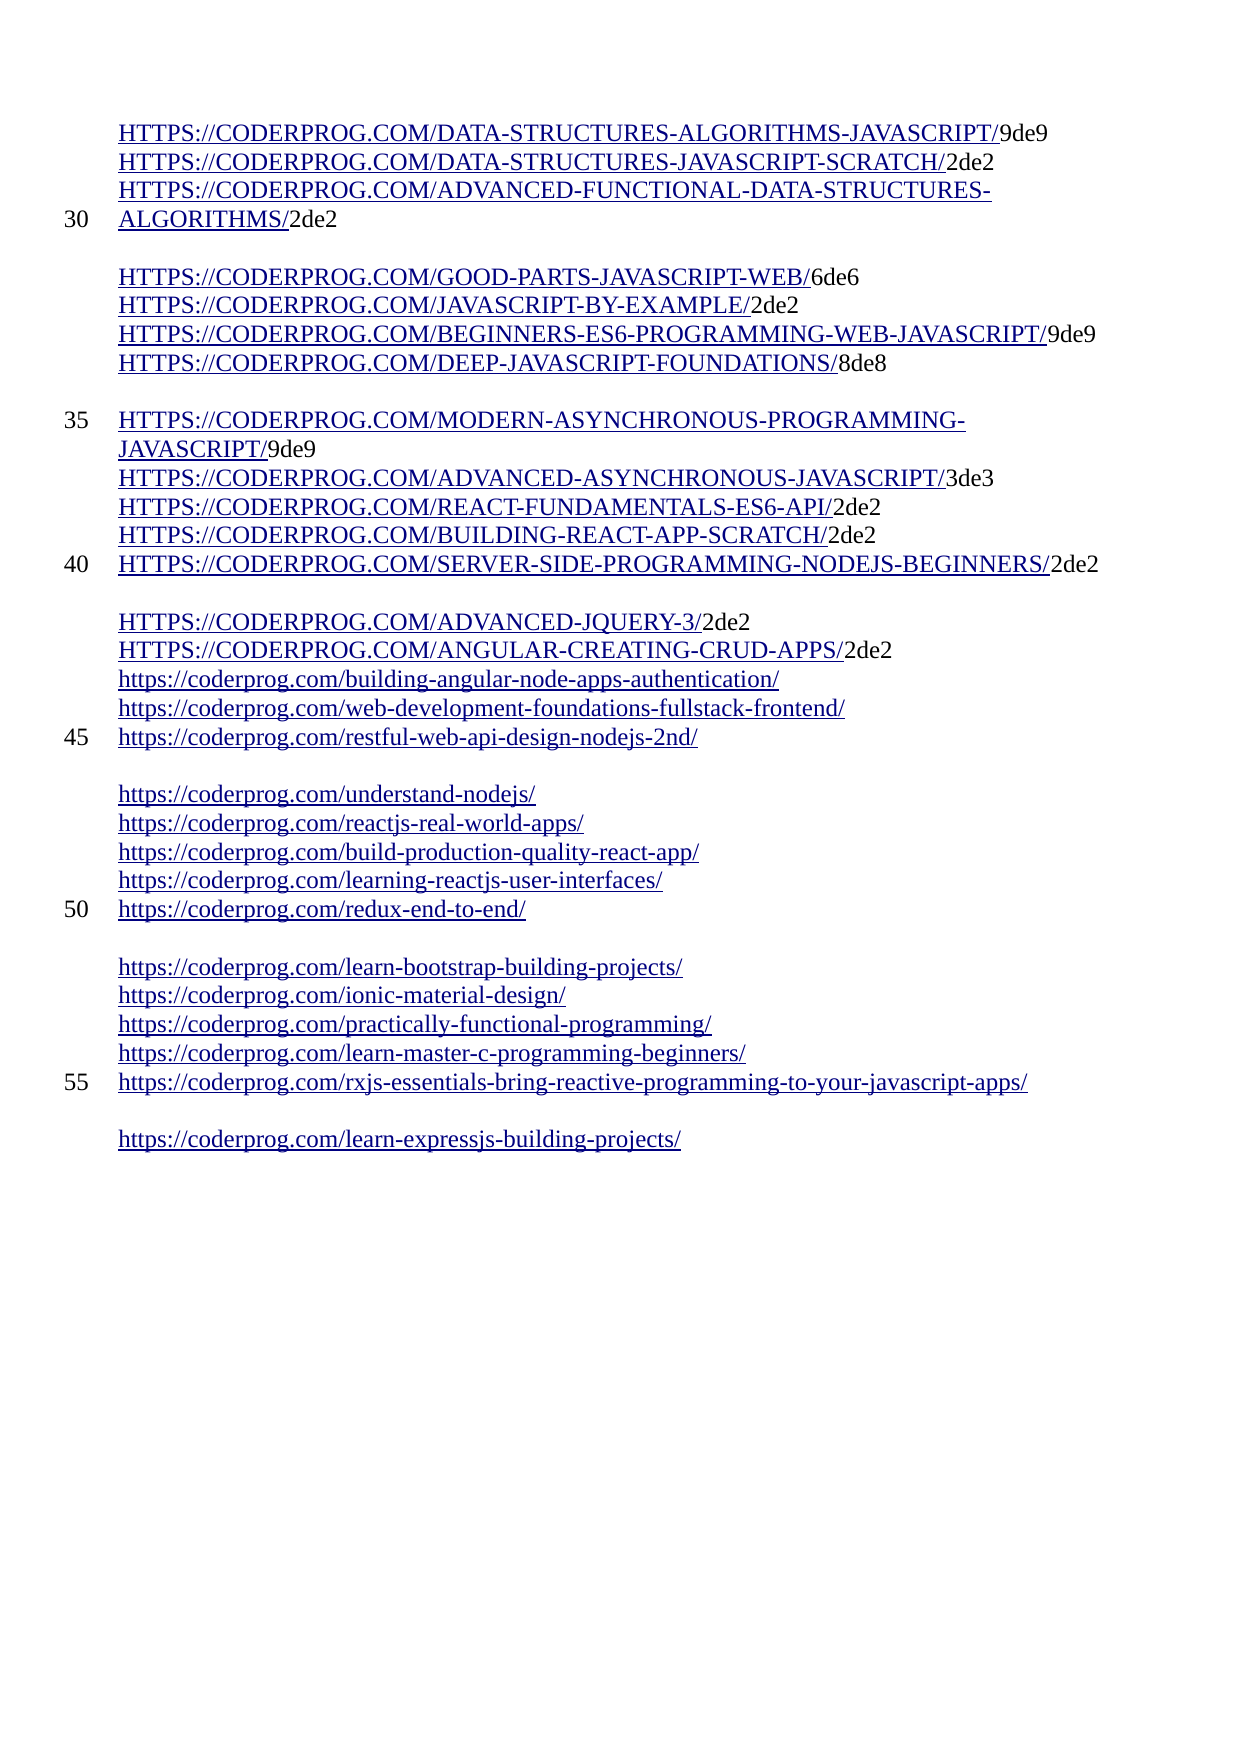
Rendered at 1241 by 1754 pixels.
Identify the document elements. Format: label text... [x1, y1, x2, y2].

text https://coderprog.com/ionic-material-design/ [118, 981, 1122, 1009]
text HTTPS://CODERPROG.COM/SERVER-SIDE-PROGRAMMING-NODEJS-BEGINNERS/2de2 [118, 549, 1122, 578]
text https://coderprog.com/build-production-quality-react-app/ [118, 837, 1122, 866]
text https://coderprog.com/restful-web-api-design-nodejs-2nd/ [118, 722, 1122, 751]
text HTTPS://CODERPROG.COM/DATA-STRUCTURES-JAVASCRIPT-SCRATCH/2de2 [118, 147, 1122, 176]
text HTTPS://CODERPROG.COM/JAVASCRIPT-BY-EXAMPLE/2de2 [118, 291, 1122, 319]
text HTTPS://CODERPROG.COM/ANGULAR-CREATING-CRUD-APPS/2de2 [118, 636, 1122, 664]
text https://coderprog.com/learn-master-c-programming-beginners/ [118, 1038, 1122, 1067]
text https://coderprog.com/reactjs-real-world-apps/ [118, 808, 1122, 837]
text HTTPS://CODERPROG.COM/REACT-FUNDAMENTALS-ES6-API/2de2 [118, 492, 1122, 521]
text HTTPS://CODERPROG.COM/MODERN-ASYNCHRONOUS-PROGRAMMING-JAVASCRIPT/9de9 [118, 406, 1122, 463]
text https://coderprog.com/practically-functional-programming/ [118, 1009, 1122, 1038]
text https://coderprog.com/learn-bootstrap-building-projects/ [118, 952, 1122, 981]
text https://coderprog.com/learning-reactjs-user-interfaces/ [118, 866, 1122, 894]
text https://coderprog.com/redux-end-to-end/ [118, 894, 1122, 923]
text https://coderprog.com/web-development-foundations-fullstack-frontend/ [118, 693, 1122, 722]
text https://coderprog.com/learn-expressjs-building-projects/ [118, 1124, 1122, 1153]
text https://coderprog.com/understand-nodejs/ [118, 779, 1122, 808]
text https://coderprog.com/rxjs-essentials-bring-reactive-programming-to-your-javascript-apps/ [118, 1067, 1122, 1096]
text HTTPS://CODERPROG.COM/DEEP-JAVASCRIPT-FOUNDATIONS/8de8 [118, 348, 1122, 377]
text HTTPS://CODERPROG.COM/BEGINNERS-ES6-PROGRAMMING-WEB-JAVASCRIPT/9de9 [118, 319, 1122, 348]
text https://coderprog.com/building-angular-node-apps-authentication/ [118, 664, 1122, 693]
text HTTPS://CODERPROG.COM/GOOD-PARTS-JAVASCRIPT-WEB/6de6 [118, 262, 1122, 291]
text HTTPS://CODERPROG.COM/BUILDING-REACT-APP-SCRATCH/2de2 [118, 521, 1122, 549]
text HTTPS://CODERPROG.COM/ADVANCED-ASYNCHRONOUS-JAVASCRIPT/3de3 [118, 463, 1122, 492]
text HTTPS://CODERPROG.COM/ADVANCED-JQUERY-3/2de2 [118, 607, 1122, 636]
text HTTPS://CODERPROG.COM/ADVANCED-FUNCTIONAL-DATA-STRUCTURES-ALGORITHMS/2de2 [118, 176, 1122, 233]
text HTTPS://CODERPROG.COM/DATA-STRUCTURES-ALGORITHMS-JAVASCRIPT/9de9 [118, 118, 1122, 147]
